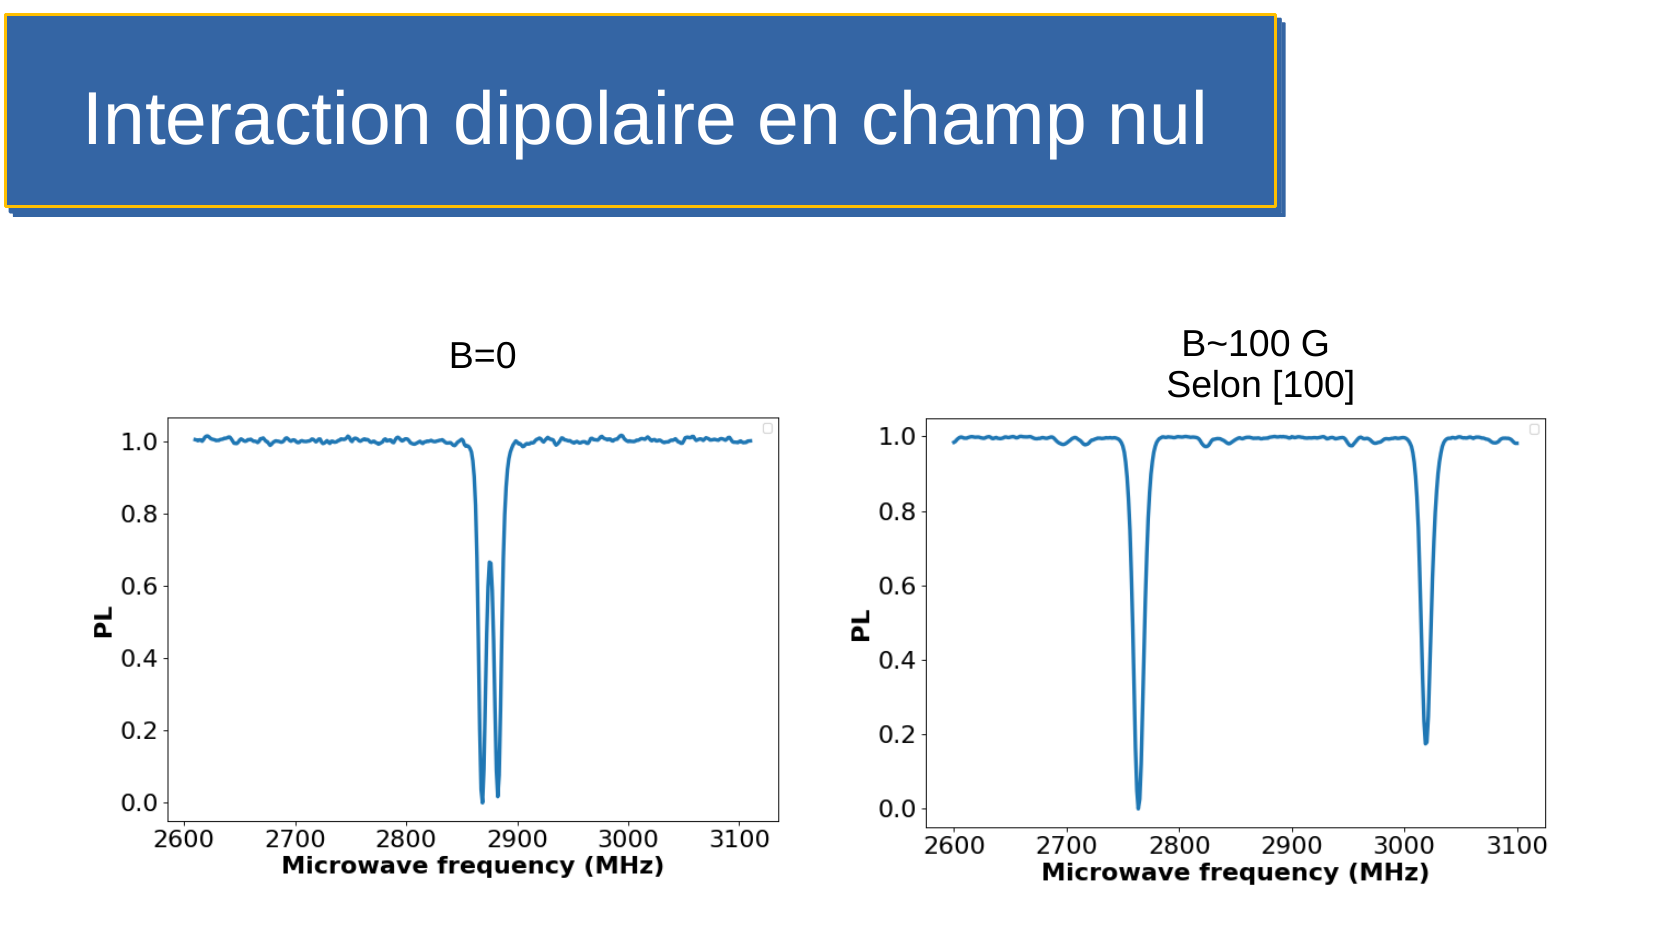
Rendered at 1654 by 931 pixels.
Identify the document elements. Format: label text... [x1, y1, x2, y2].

text_box B~100 G Selon [100] [1151, 314, 1477, 414]
title Interaction dipolaire en champ nul [82, 44, 1235, 192]
text_box B=0 [434, 327, 532, 384]
picture [69, 354, 1625, 886]
